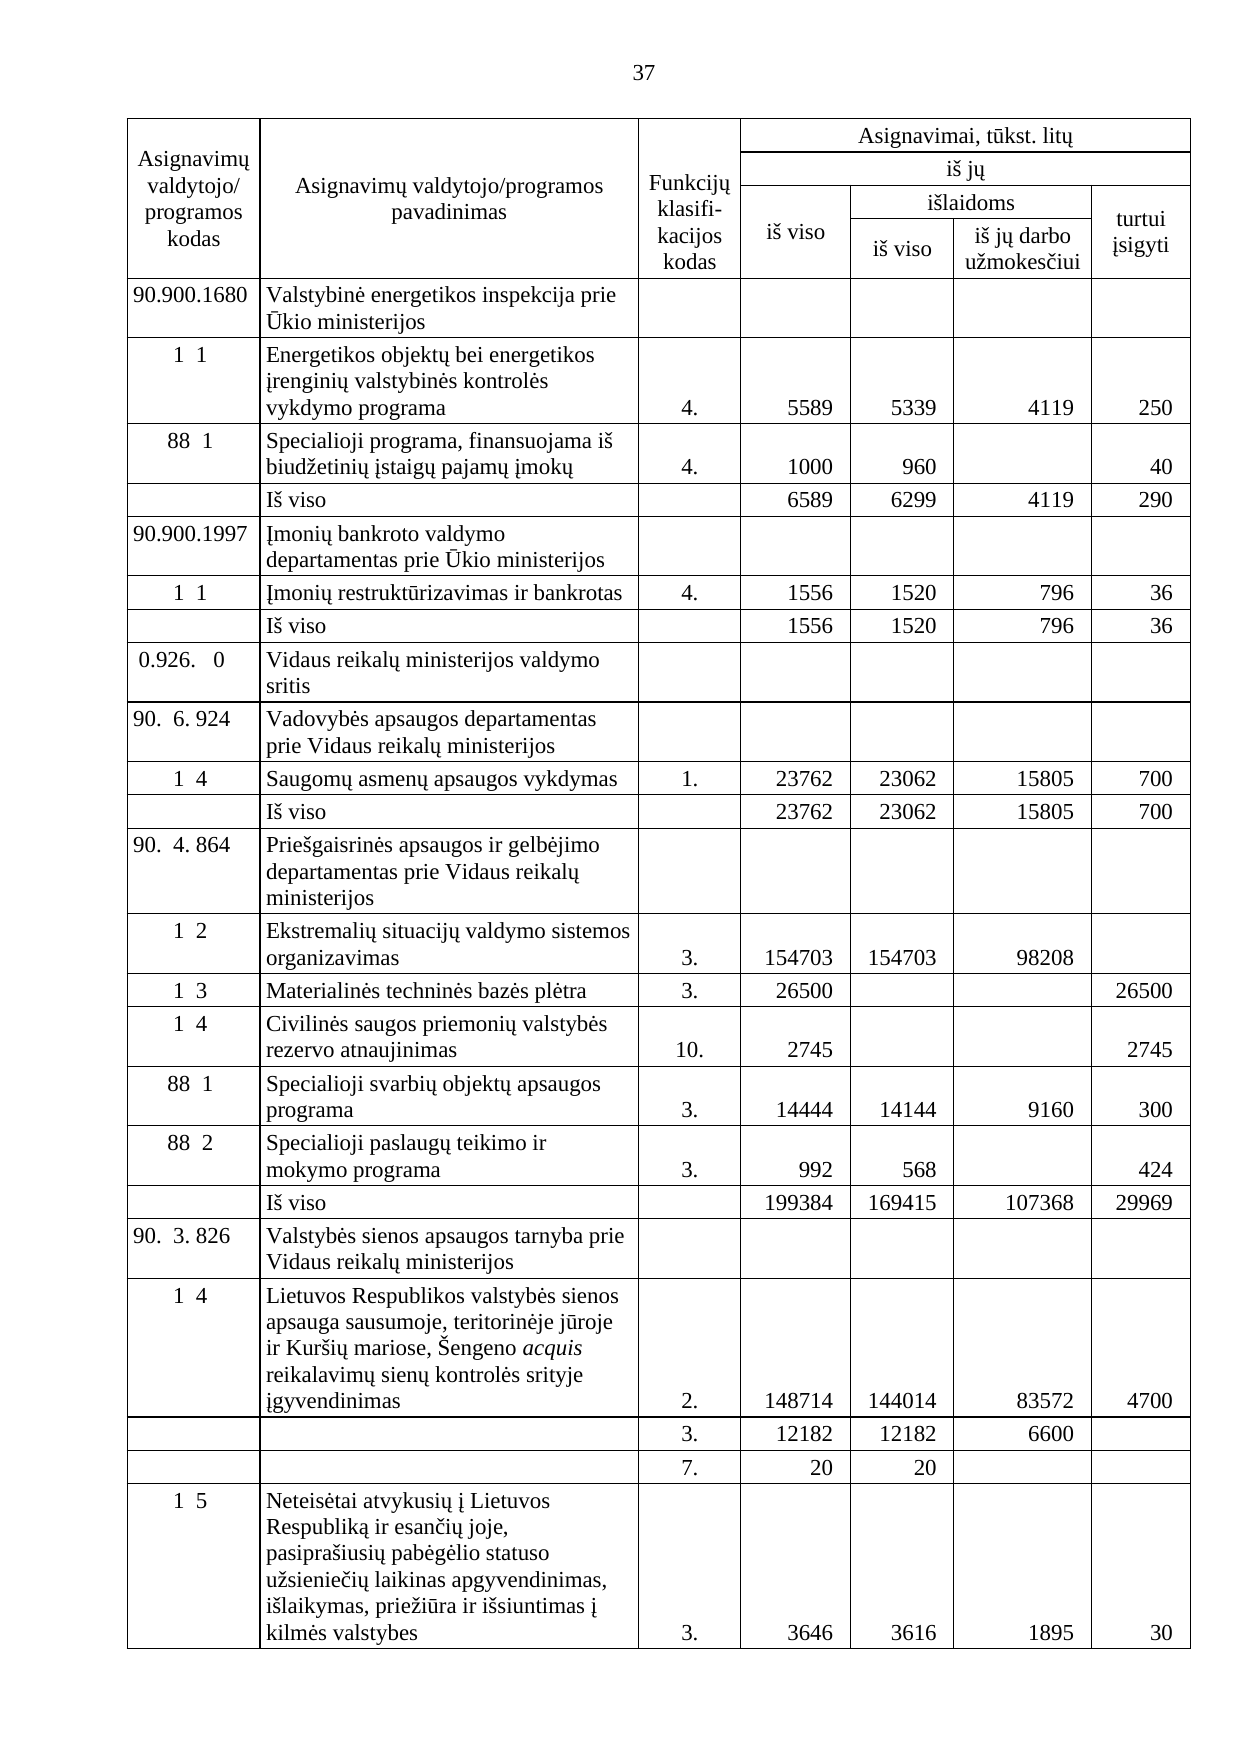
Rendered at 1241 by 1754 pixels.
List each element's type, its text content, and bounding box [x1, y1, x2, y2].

table_cell [128, 795, 259, 827]
table_cell 20 [851, 1451, 953, 1483]
table_cell [954, 1126, 1091, 1185]
table_cell [954, 1451, 1091, 1483]
table_cell 960 [851, 424, 953, 482]
table_cell 3. [639, 1484, 740, 1648]
table_cell 250 [1092, 338, 1190, 423]
table_cell 568 [851, 1126, 953, 1185]
table_cell [1092, 643, 1190, 701]
table_cell [1092, 279, 1190, 337]
table_cell 1 1 [128, 576, 259, 608]
table_cell 1556 [741, 576, 850, 608]
table_cell [639, 1219, 740, 1278]
table_cell Specialioji programa, finansuojama iš biudžetinių įstaigų pajamų įmokų [261, 424, 638, 482]
table_cell [741, 1219, 850, 1278]
table_cell 1556 [741, 610, 850, 642]
table_cell 6600 [954, 1418, 1091, 1449]
table_cell [1092, 517, 1190, 575]
table_cell [1092, 1219, 1190, 1278]
table_cell 4. [639, 576, 740, 608]
table_header Asignavimų valdytojo/ programos kodas [128, 119, 259, 277]
table_cell 169415 [851, 1186, 953, 1218]
table_cell [741, 703, 850, 761]
table_cell 12182 [851, 1418, 953, 1449]
table_cell [128, 1186, 259, 1218]
table_cell [639, 484, 740, 516]
table_cell 88 1 [128, 1067, 259, 1125]
table_cell [851, 1219, 953, 1278]
table_cell 2745 [1092, 1007, 1190, 1066]
table_cell 26500 [1092, 974, 1190, 1006]
table_cell 1520 [851, 610, 953, 642]
table_cell [741, 829, 850, 913]
table_cell 3. [639, 914, 740, 973]
table_cell 199384 [741, 1186, 850, 1218]
table_cell 300 [1092, 1067, 1190, 1125]
table_cell 90. 6. 924 [128, 703, 259, 761]
table_cell [741, 517, 850, 575]
table_cell Įmonių bankroto valdymo departamentas prie Ūkio ministerijos [261, 517, 638, 575]
table_cell 3616 [851, 1484, 953, 1648]
table_cell 1 3 [128, 974, 259, 1006]
table_cell iš jų [741, 153, 1190, 184]
table_cell [851, 703, 953, 761]
table_cell Iš viso [261, 484, 638, 516]
table_cell 424 [1092, 1126, 1190, 1185]
table_cell 1895 [954, 1484, 1091, 1648]
table_cell [639, 703, 740, 761]
table_cell 9160 [954, 1067, 1091, 1125]
table_cell [639, 795, 740, 827]
table_cell [128, 484, 259, 516]
table_cell Materialinės techninės bazės plėtra [261, 974, 638, 1006]
table_cell Specialioji svarbių objektų apsaugos programa [261, 1067, 638, 1125]
table_cell 1 1 [128, 338, 259, 423]
table_cell [128, 610, 259, 642]
table_cell 1 4 [128, 762, 259, 794]
table_cell [954, 703, 1091, 761]
table_cell [954, 974, 1091, 1006]
table_cell Neteisėtai atvykusių į Lietuvos Respubliką ir esančių joje, pasiprašiusių pabėgėlio statuso užsieniečių laikinas apgyvendinimas, išlaikymas, priežiūra ir išsiuntimas į kilmės valstybes [261, 1484, 638, 1648]
table_cell 90.900.1997 [128, 517, 259, 575]
table_cell Iš viso [261, 795, 638, 827]
table_cell Įmonių restruktūrizavimas ir bankrotas [261, 576, 638, 608]
table_cell [954, 424, 1091, 482]
table_cell 14144 [851, 1067, 953, 1125]
table_cell 144014 [851, 1279, 953, 1416]
table_cell 90. 3. 826 [128, 1219, 259, 1278]
table_cell 90.900.1680 [128, 279, 259, 337]
table_cell 107368 [954, 1186, 1091, 1218]
table_cell 88 1 [128, 424, 259, 482]
table_cell 4700 [1092, 1279, 1190, 1416]
table_cell 20 [741, 1451, 850, 1483]
table_cell [851, 643, 953, 701]
table_header Funkcijų klasifi­kacijos kodas [639, 119, 740, 277]
table_cell iš jų darbo užmokesčiui [954, 219, 1091, 277]
table_cell [128, 1418, 259, 1449]
table_cell 2745 [741, 1007, 850, 1066]
table_cell išlaidoms [851, 186, 1091, 218]
table_cell 1 5 [128, 1484, 259, 1648]
table_cell 6589 [741, 484, 850, 516]
table_cell 29969 [1092, 1186, 1190, 1218]
table_cell [639, 517, 740, 575]
table_cell Energetikos objektų bei energetikos įrenginių valstybinės kontrolės vykdymo programa [261, 338, 638, 423]
table_cell [851, 279, 953, 337]
table_cell 992 [741, 1126, 850, 1185]
table_cell 796 [954, 610, 1091, 642]
table_cell [261, 1451, 638, 1483]
table_cell 4. [639, 338, 740, 423]
table_cell 15805 [954, 795, 1091, 827]
table_cell 14444 [741, 1067, 850, 1125]
table_cell 23062 [851, 762, 953, 794]
table_cell [639, 610, 740, 642]
table_cell [639, 279, 740, 337]
table_cell 2. [639, 1279, 740, 1416]
table_cell 36 [1092, 576, 1190, 608]
table_cell Civilinės saugos priemonių valstybės rezervo atnaujinimas [261, 1007, 638, 1066]
table_cell Valstybės sienos apsaugos tarnyba prie Vidaus reikalų ministerijos [261, 1219, 638, 1278]
table_cell Lietuvos Respublikos valstybės sienos apsauga sausumoje, teritorinėje jūroje ir Kuršių mariose, Šengeno acquis reikalavimų sienų kontrolės srityje įgyvendinimas [261, 1279, 638, 1416]
table_cell [1092, 1451, 1190, 1483]
table_cell [1092, 703, 1190, 761]
table_cell 3. [639, 1067, 740, 1125]
table_cell [639, 1186, 740, 1218]
table_cell [851, 517, 953, 575]
table_cell 148714 [741, 1279, 850, 1416]
table_cell 1520 [851, 576, 953, 608]
table_cell 1 4 [128, 1007, 259, 1066]
table_cell 83572 [954, 1279, 1091, 1416]
table_cell [851, 829, 953, 913]
table_header Asignavimų valdytojo/programos pavadinimas [261, 119, 638, 277]
table_cell Saugomų asmenų apsaugos vykdymas [261, 762, 638, 794]
table_cell [128, 1451, 259, 1483]
table_cell 3646 [741, 1484, 850, 1648]
table_cell 10. [639, 1007, 740, 1066]
table_cell Priešgaisrinės apsaugos ir gelbėjimo departamentas prie Vidaus reikalų ministerijos [261, 829, 638, 913]
table_cell [954, 1007, 1091, 1066]
table_cell 154703 [851, 914, 953, 973]
table_cell 1. [639, 762, 740, 794]
table_cell 154703 [741, 914, 850, 973]
table_cell [261, 1418, 638, 1449]
table_cell 3. [639, 1126, 740, 1185]
table_cell 3. [639, 974, 740, 1006]
table_cell [954, 829, 1091, 913]
table_cell iš viso [741, 186, 850, 277]
table_cell 30 [1092, 1484, 1190, 1648]
table_cell Vidaus reikalų ministerijos valdymo sritis [261, 643, 638, 701]
table_cell 796 [954, 576, 1091, 608]
table_cell [741, 643, 850, 701]
table_cell 88 2 [128, 1126, 259, 1185]
table_cell 700 [1092, 762, 1190, 794]
table_cell 4. [639, 424, 740, 482]
table_cell 90. 4. 864 [128, 829, 259, 913]
table_cell [741, 279, 850, 337]
table_cell 98208 [954, 914, 1091, 973]
table_cell 1000 [741, 424, 850, 482]
table_cell Iš viso [261, 1186, 638, 1218]
table_cell [954, 279, 1091, 337]
table_cell 5339 [851, 338, 953, 423]
table_cell 1 2 [128, 914, 259, 973]
table_cell Ekstremalių situacijų valdymo sistemos organizavimas [261, 914, 638, 973]
table_cell [851, 974, 953, 1006]
table_cell [954, 517, 1091, 575]
table_cell [851, 1007, 953, 1066]
table_cell [954, 1219, 1091, 1278]
table_cell 36 [1092, 610, 1190, 642]
table_cell [1092, 914, 1190, 973]
table_cell 23762 [741, 795, 850, 827]
table_cell 4119 [954, 484, 1091, 516]
table_cell iš viso [851, 219, 953, 277]
table_cell 3. [639, 1418, 740, 1449]
table_cell 5589 [741, 338, 850, 423]
table_cell 15805 [954, 762, 1091, 794]
table_cell Specialioji paslaugų teikimo ir mokymo programa [261, 1126, 638, 1185]
table_header Asignavimai, tūkst. litų [741, 119, 1190, 151]
table_cell 700 [1092, 795, 1190, 827]
table_cell 12182 [741, 1418, 850, 1449]
table_cell [1092, 1418, 1190, 1449]
table_cell 26500 [741, 974, 850, 1006]
table_cell 23062 [851, 795, 953, 827]
table_cell [1092, 829, 1190, 913]
table_cell 290 [1092, 484, 1190, 516]
table_cell 4119 [954, 338, 1091, 423]
table_cell Iš viso [261, 610, 638, 642]
table_cell 23762 [741, 762, 850, 794]
table_cell 7. [639, 1451, 740, 1483]
table_cell 1 4 [128, 1279, 259, 1416]
table_cell Valstybinė energetikos inspekcija prie Ūkio ministerijos [261, 279, 638, 337]
table_cell [954, 643, 1091, 701]
table_cell 40 [1092, 424, 1190, 482]
table_cell [639, 643, 740, 701]
table_cell 6299 [851, 484, 953, 516]
table_cell [639, 829, 740, 913]
table_cell Vadovybės apsaugos departamentas prie Vidaus reikalų ministerijos [261, 703, 638, 761]
table_cell 0.926. 0 [128, 643, 259, 701]
table_cell turtui įsigyti [1092, 186, 1190, 277]
